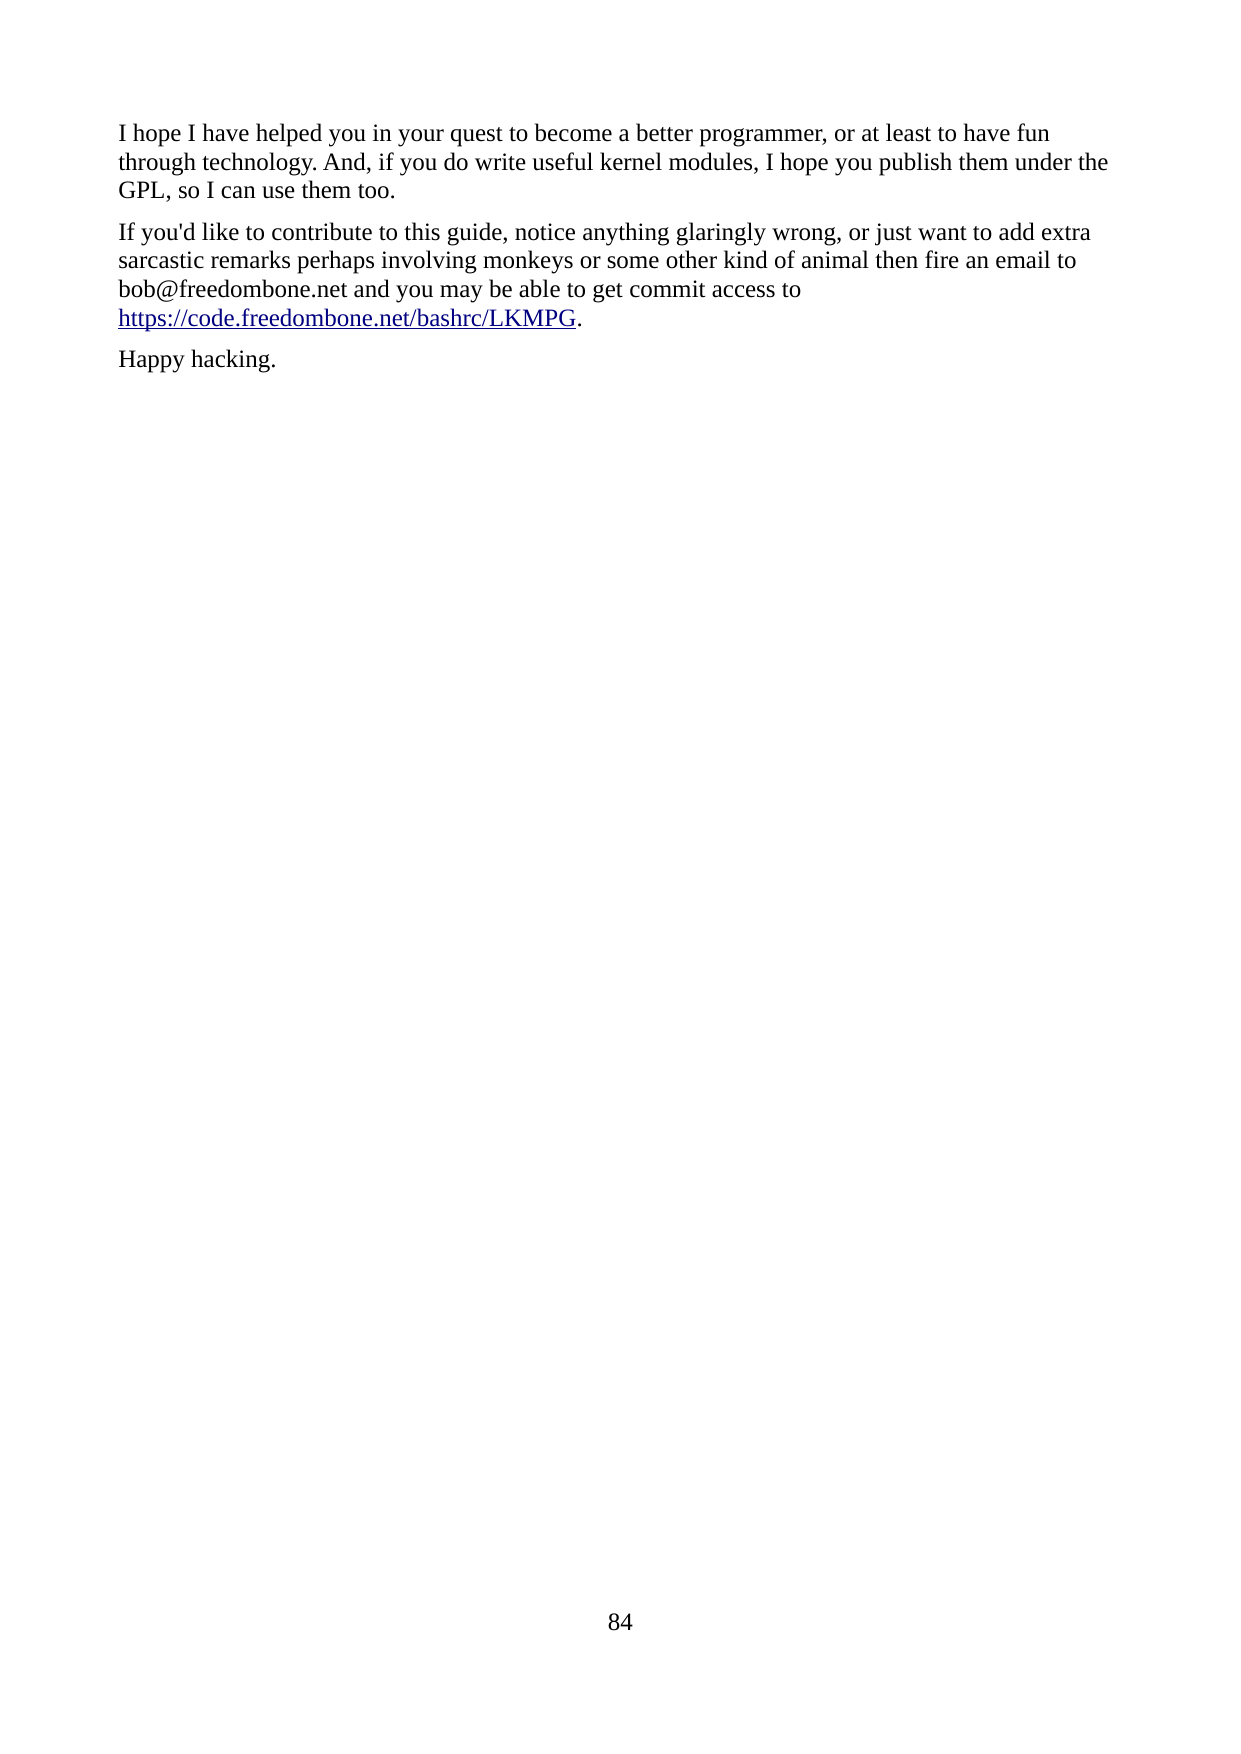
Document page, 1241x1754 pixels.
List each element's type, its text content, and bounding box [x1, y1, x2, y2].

text Happy hacking. [118, 344, 1122, 373]
text I hope I have helped you in your quest to become a better programmer, or at least to have fun through technology. And, if you do write useful kernel modules, I hope you publish them under the GPL, so I can use them too. [118, 118, 1122, 204]
text If you'd like to contribute to this guide, notice anything glaringly wrong, or just want to add extra sarcastic remarks perhaps involving monkeys or some other kind of animal then fire an email to bob@freedombone.net and you may be able to get commit access to https://code.freedombone.net/bashrc/LKMPG. [118, 217, 1122, 332]
